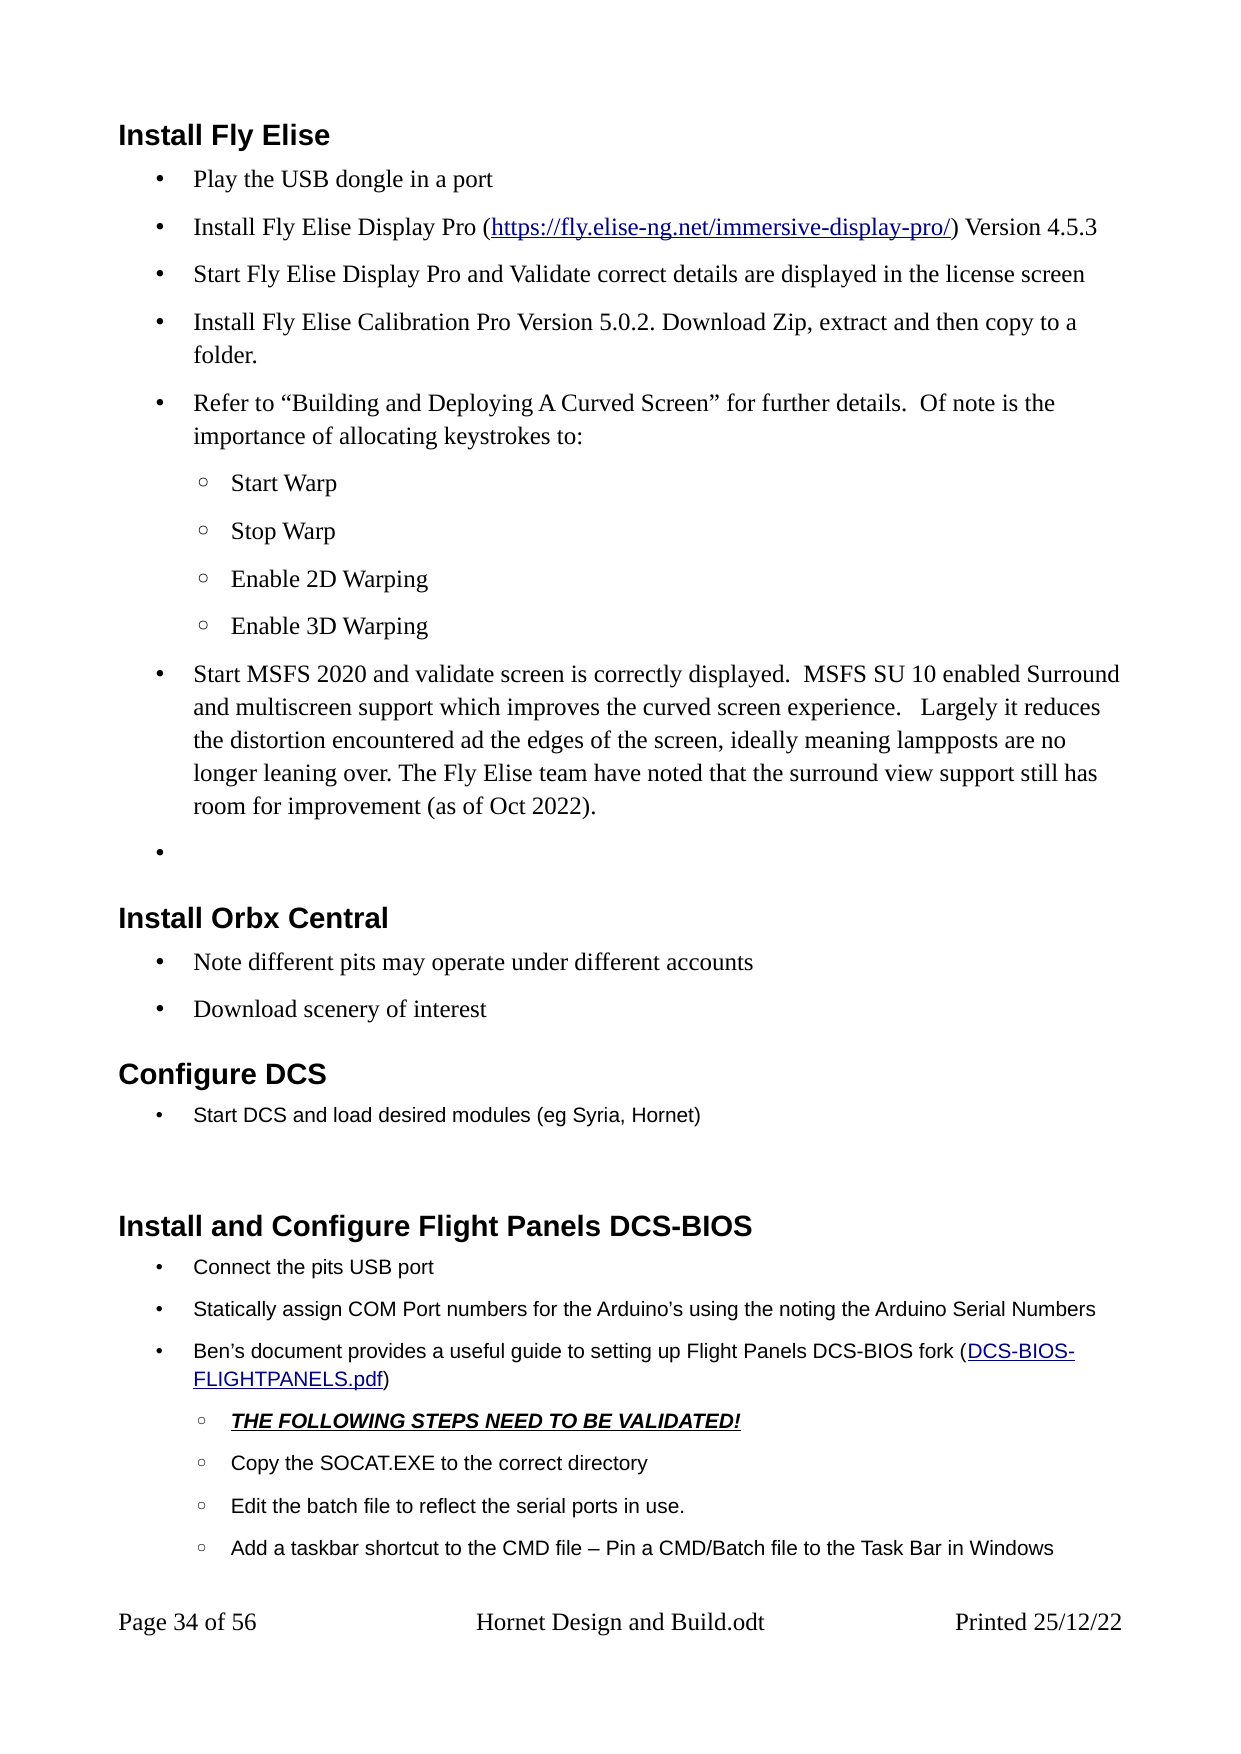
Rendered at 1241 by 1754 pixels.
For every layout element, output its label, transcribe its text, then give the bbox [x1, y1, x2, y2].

subtitle Install Fly Elise [118, 118, 1122, 152]
list Connect the pits USB port [156, 1255, 1122, 1279]
list Edit the batch file to reflect the serial ports in use. [193, 1493, 1122, 1517]
list Play the USB dongle in a port [156, 164, 1122, 193]
list Start DCS and load desired modules (eg Syria, Hornet) [156, 1103, 1122, 1127]
list Start Warp [193, 468, 1122, 497]
subtitle Configure DCS [118, 1057, 1122, 1091]
list Enable 3D Warping [193, 611, 1122, 640]
subtitle Install Orbx Central [118, 901, 1122, 934]
subtitle Install and Configure Flight Panels DCS-BIOS [118, 1209, 1122, 1242]
list Add a taskbar shortcut to the CMD file – Pin a CMD/Batch file to the Task Bar in Windows [193, 1536, 1122, 1560]
list Download scenery of interest [156, 994, 1122, 1023]
list THE FOLLOWING STEPS NEED TO BE VALIDATED! [193, 1409, 1122, 1433]
list Install Fly Elise Calibration Pro Version 5.0.2. Download Zip, extract and then copy to a folder. [156, 307, 1122, 369]
list Statically assign COM Port numbers for the Arduino’s using the noting the Arduino Serial Numbers [156, 1297, 1122, 1321]
list Start Fly Elise Display Pro and Validate correct details are displayed in the license screen [156, 259, 1122, 288]
list Enable 2D Warping [193, 564, 1122, 592]
list Install Fly Elise Display Pro (https://fly.elise-ng.net/immersive-display-pro/) Version 4.5.3 [156, 212, 1122, 241]
list Copy the SOCAT.EXE to the correct directory [193, 1451, 1122, 1475]
list Stop Warp [193, 516, 1122, 545]
list Ben’s document provides a useful guide to setting up Flight Panels DCS-BIOS fork (DCS-BIOS-FLIGHTPANELS.pdf) [156, 1339, 1122, 1391]
list Refer to “Building and Deploying A Curved Screen” for further details. Of note is the importance of allocating keystrokes to: [156, 388, 1122, 449]
list Note different pits may operate under different accounts [156, 947, 1122, 976]
list Start MSFS 2020 and validate screen is correctly displayed. MSFS SU 10 enabled Surround and multiscreen support which improves the curved screen experience. Largely it reduces the distortion encountered ad the edges of the screen, ideally meaning lampposts are no longer leaning over. The Fly Elise team have noted that the surround view support still has room for improvement (as of Oct 2022). [156, 659, 1122, 820]
